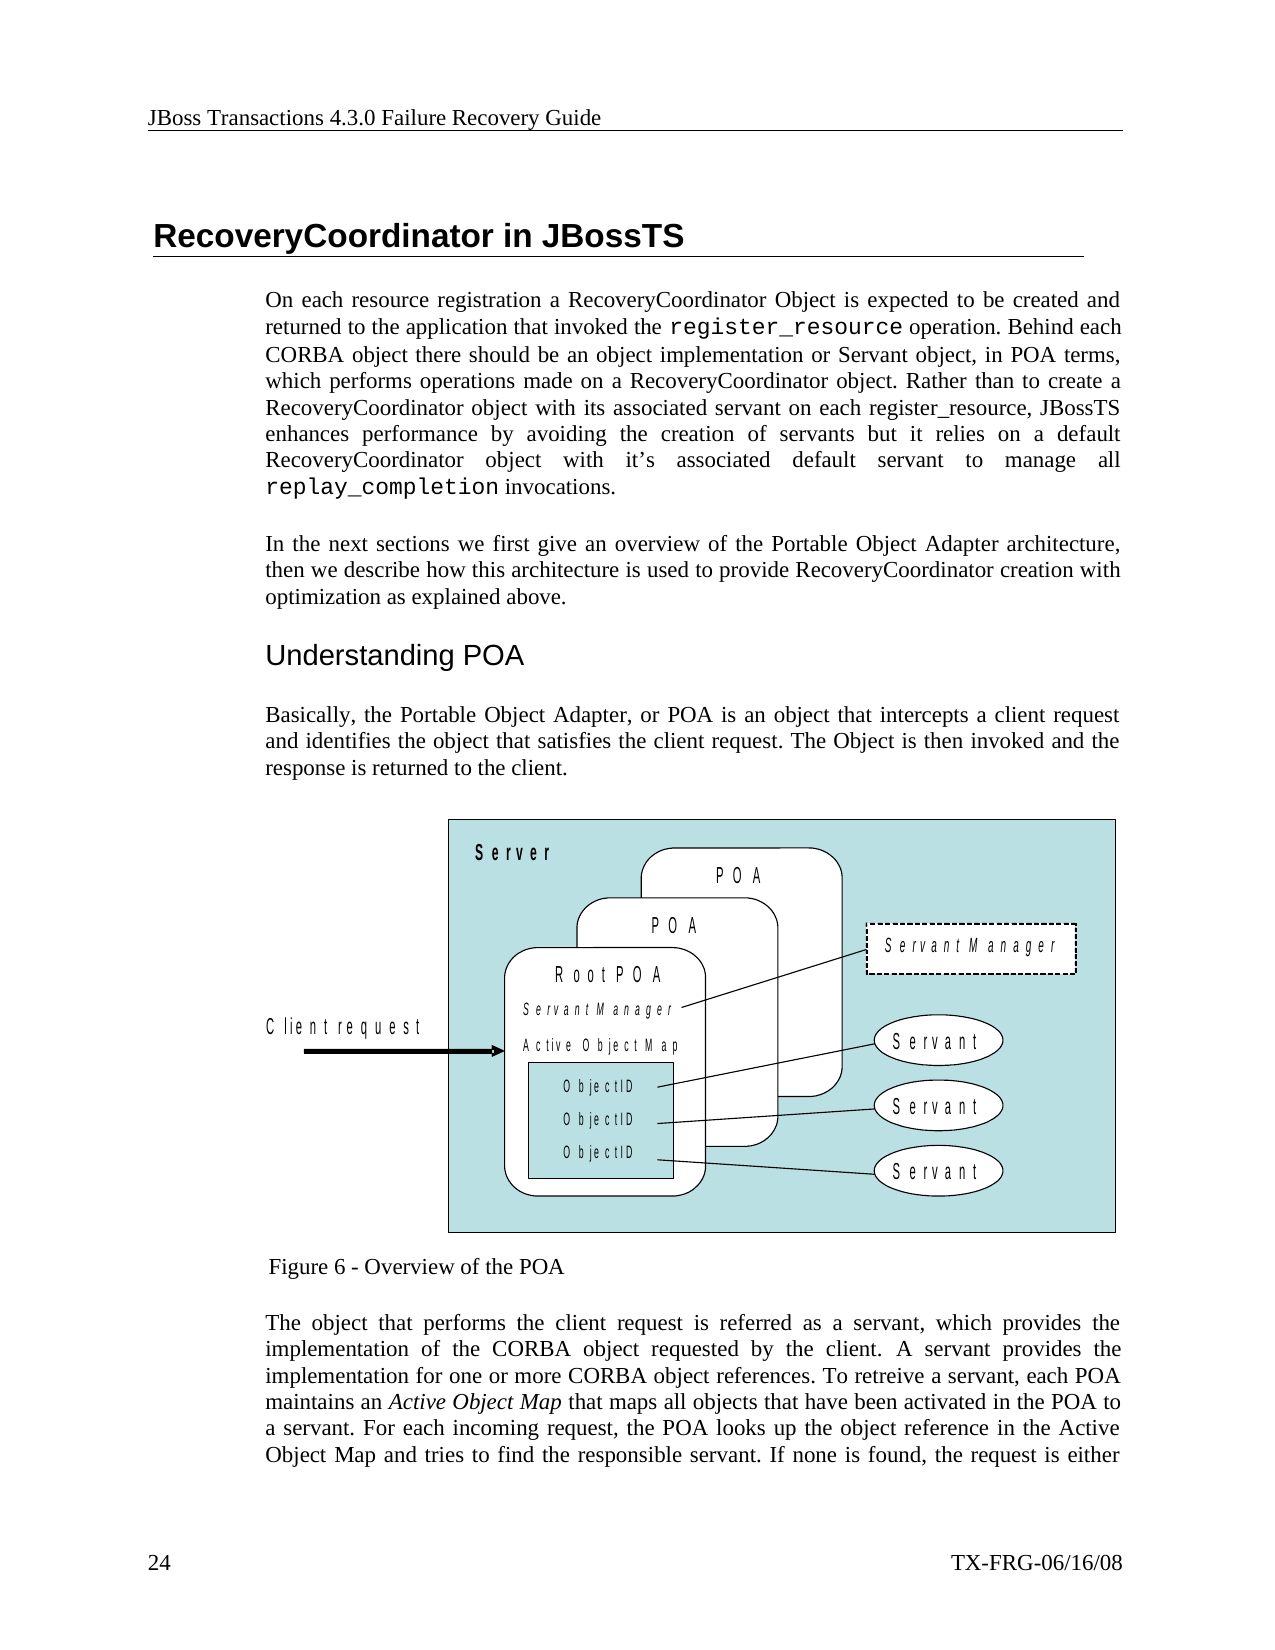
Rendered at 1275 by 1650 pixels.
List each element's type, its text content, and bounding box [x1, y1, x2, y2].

subtitle RecoveryCoordinator in JBossTS [153, 216, 1084, 256]
text Basically, the Portable Object Adapter, or POA is an object that intercepts a client request and identifies the object that satisfies the client request. The Object is then invoked and the response is returned to the client. [265, 701, 1122, 780]
text In the next sections we first give an overview of the Portable Object Adapter architecture, then we describe how this architecture is used to provide RecoveryCoordinator creation with optimization as explained above. [265, 530, 1122, 609]
text Figure 6 - Overview of the POA [268, 1253, 1122, 1280]
text The object that performs the client request is referred as a servant, which provides the implementation of the CORBA object requested by the client. A servant provides the implementation for one or more CORBA object references. To retreive a servant, each POA maintains an Active Object Map that maps all objects that have been activated in the POA to a servant. For each incoming request, the POA looks up the object reference in the Active Object Map and tries to find the responsible servant. If none is found, the request is either [265, 1309, 1122, 1467]
subtitle Understanding POA [153, 638, 1084, 672]
text On each resource registration a RecoveryCoordinator Object is expected to be created and returned to the application that invoked the register_resource operation. Behind each CORBA object there should be an object implementation or Servant object, in POA terms, which performs operations made on a RecoveryCoordinator object. Rather than to create a RecoveryCoordinator object with its associated servant on each register_resource, JBossTS enhances performance by avoiding the creation of servants but it relies on a default RecoveryCoordinator object with it’s associated default servant to manage all replay_completion invocations. [265, 286, 1122, 501]
